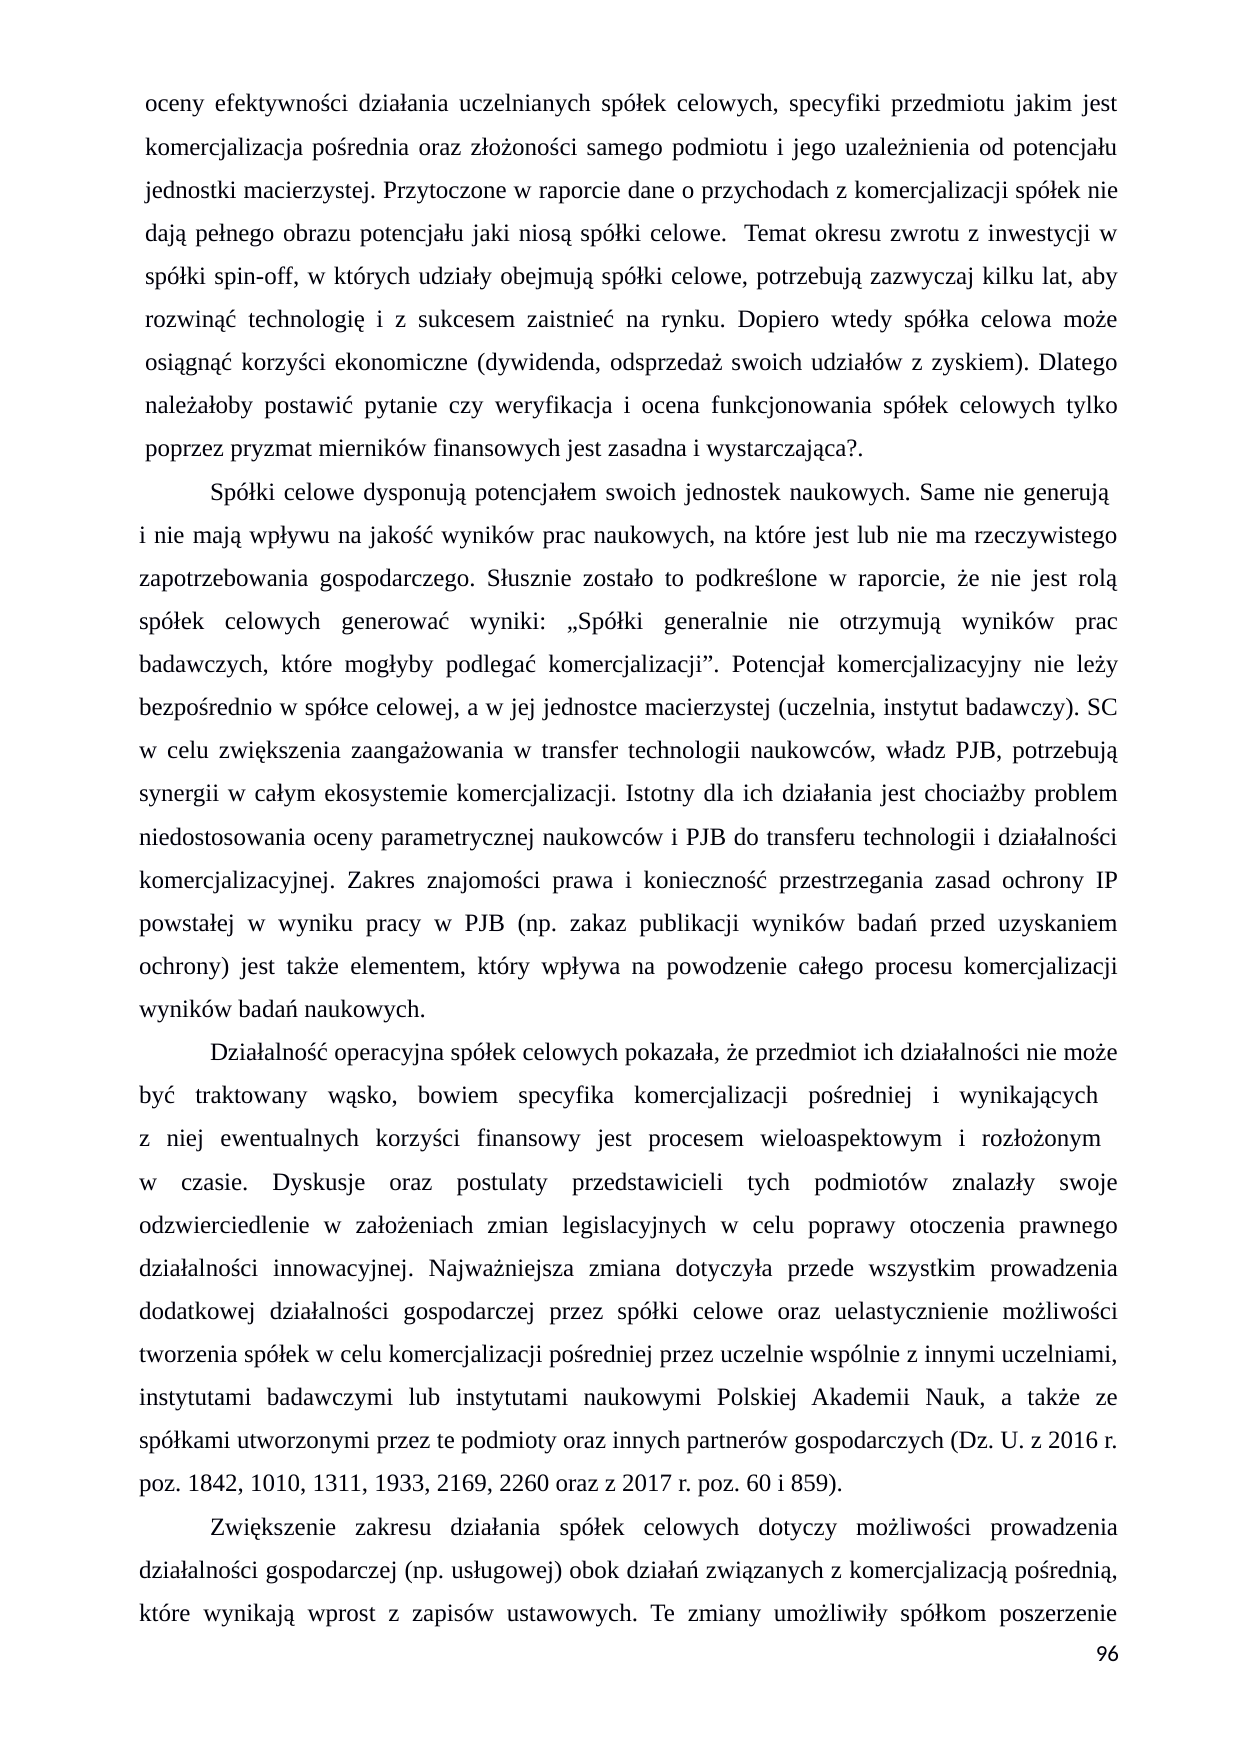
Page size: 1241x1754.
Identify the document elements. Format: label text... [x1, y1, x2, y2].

text Spółki celowe dysponują potencjałem swoich jednostek naukowych. Same nie generują i nie mają wpływu na jakość wyników prac naukowych, na które jest lub nie ma rzeczywistego zapotrzebowania gospodarczego. Słusznie zostało to podkreślone w raporcie, że nie jest rolą spółek celowych generować wyniki: „Spółki generalnie nie otrzymują wyników prac badawczych, które mogłyby podlegać komercjalizacji”. Potencjał komercjalizacyjny nie leży bezpośrednio w spółce celowej, a w jej jednostce macierzystej (uczelnia, instytut badawczy). SC w celu zwiększenia zaangażowania w transfer technologii naukowców, władz PJB, potrzebują synergii w całym ekosystemie komercjalizacji. Istotny dla ich działania jest chociażby problem niedostosowania oceny parametrycznej naukowców i PJB do transferu technologii i działalności komercjalizacyjnej. Zakres znajomości prawa i konieczność przestrzegania zasad ochrony IP powstałej w wyniku pracy w PJB (np. zakaz publikacji wyników badań przed uzyskaniem ochrony) jest także elementem, który wpływa na powodzenie całego procesu komercjalizacji wyników badań naukowych. [139, 477, 1119, 1023]
text Zwiększenie zakresu działania spółek celowych dotyczy możliwości prowadzenia działalności gospodarczej (np. usługowej) obok działań związanych z komercjalizacją pośrednią, które wynikają wprost z zapisów ustawowych. Te zmiany umożliwiły spółkom poszerzenie [139, 1512, 1119, 1627]
text Działalność operacyjna spółek celowych pokazała, że przedmiot ich działalności nie może być traktowany wąsko, bowiem specyfika komercjalizacji pośredniej i wynikających z niej ewentualnych korzyści finansowy jest procesem wieloaspektowym i rozłożonym w czasie. Dyskusje oraz postulaty przedstawicieli tych podmiotów znalazły swoje odzwierciedlenie w założeniach zmian legislacyjnych w celu poprawy otoczenia prawnego działalności innowacyjnej. Najważniejsza zmiana dotyczyła przede wszystkim prowadzenia dodatkowej działalności gospodarczej przez spółki celowe oraz uelastycznienie możliwości tworzenia spółek w celu komercjalizacji pośredniej przez uczelnie wspólnie z innymi uczelniami, instytutami badawczymi lub instytutami naukowymi Polskiej Akademii Nauk, a także ze spółkami utworzonymi przez te podmioty oraz innych partnerów gospodarczych (Dz. U. z 2016 r. poz. 1842, 1010, 1311, 1933, 2169, 2260 oraz z 2017 r. poz. 60 i 859). [139, 1037, 1119, 1497]
text oceny efektywności działania uczelnianych spółek celowych, specyfiki przedmiotu jakim jest komercjalizacja pośrednia oraz złożoności samego podmiotu i jego uzależnienia od potencjału jednostki macierzystej. Przytoczone w raporcie dane o przychodach z komercjalizacji spółek nie dają pełnego obrazu potencjału jaki niosą spółki celowe. Temat okresu zwrotu z inwestycji w spółki spin-off, w których udziały obejmują spółki celowe, potrzebują zazwyczaj kilku lat, aby rozwinąć technologię i z sukcesem zaistnieć na rynku. Dopiero wtedy spółka celowa może osiągnąć korzyści ekonomiczne (dywidenda, odsprzedaż swoich udziałów z zyskiem). Dlatego należałoby postawić pytanie czy weryfikacja i ocena funkcjonowania spółek celowych tylko poprzez pryzmat mierników finansowych jest zasadna i wystarczająca?. [145, 88, 1119, 462]
